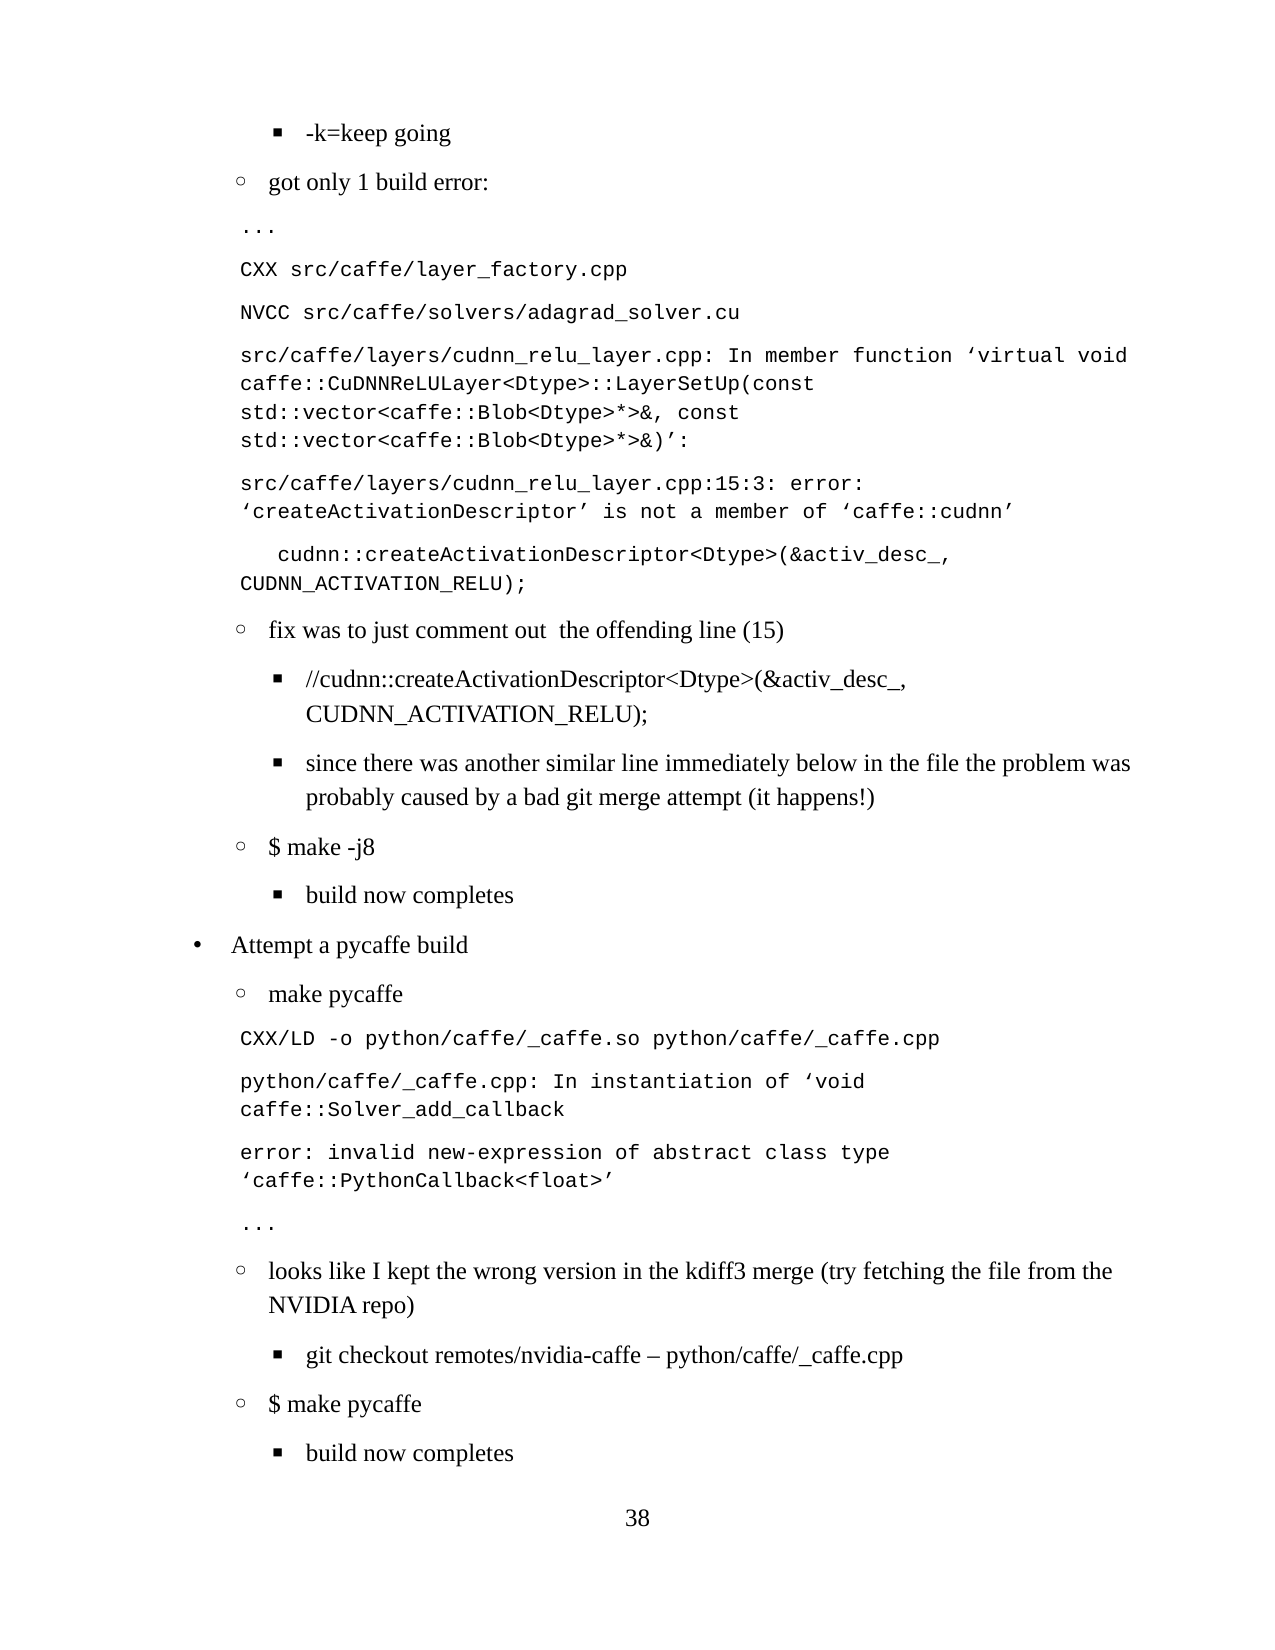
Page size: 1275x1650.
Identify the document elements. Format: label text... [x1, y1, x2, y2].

text src/caffe/layers/cudnn_relu_layer.cpp: In member function ‘virtual void caffe::CuDNNReLULayer<Dtype>::LayerSetUp(const std::vector<caffe::Blob<Dtype>*>&, const std::vector<caffe::Blob<Dtype>*>&)’: [240, 345, 1157, 454]
text cudnn::createActivationDescriptor<Dtype>(&activ_desc_, CUDNN_ACTIVATION_RELU); [240, 544, 1157, 596]
list make pycaffe [231, 979, 1157, 1007]
text CXX src/caffe/layer_factory.cpp [240, 259, 1157, 283]
list looks like I kept the wrong version in the kdiff3 merge (try fetching the file from the NVIDIA repo) [231, 1256, 1157, 1319]
text NVCC src/caffe/solvers/adagrad_solver.cu [240, 302, 1157, 326]
text CXX/LD -o python/caffe/_caffe.so python/caffe/_caffe.cpp [240, 1028, 1157, 1051]
list fix was to just comment out the offending line (15) [231, 615, 1157, 644]
list Attempt a pycaffe build [193, 930, 1157, 958]
list $ make -j8 [231, 832, 1157, 860]
text ... [240, 216, 1157, 240]
list got only 1 build error: [231, 167, 1157, 196]
list $ make pycaffe [231, 1389, 1157, 1417]
list since there was another similar line immediately below in the file the problem was probably caused by a bad git merge attempt (it happens!) [268, 748, 1157, 811]
text ... [240, 1213, 1157, 1237]
list build now completes [268, 881, 1157, 909]
list git checkout remotes/nvidia-caffe – python/caffe/_caffe.cpp [268, 1340, 1157, 1368]
text src/caffe/layers/cudnn_relu_layer.cpp:15:3: error: ‘createActivationDescriptor’ is not a member of ‘caffe::cudnn’ [240, 473, 1157, 525]
list -k=keep going [268, 118, 1157, 147]
text python/caffe/_caffe.cpp: In instantiation of ‘void caffe::Solver_add_callback [240, 1071, 1157, 1123]
text error: invalid new-expression of abstract class type ‘caffe::PythonCallback<float>’ [240, 1142, 1157, 1194]
list //cudnn::createActivationDescriptor<Dtype>(&activ_desc_, CUDNN_ACTIVATION_RELU); [268, 664, 1157, 728]
list build now completes [268, 1438, 1157, 1467]
